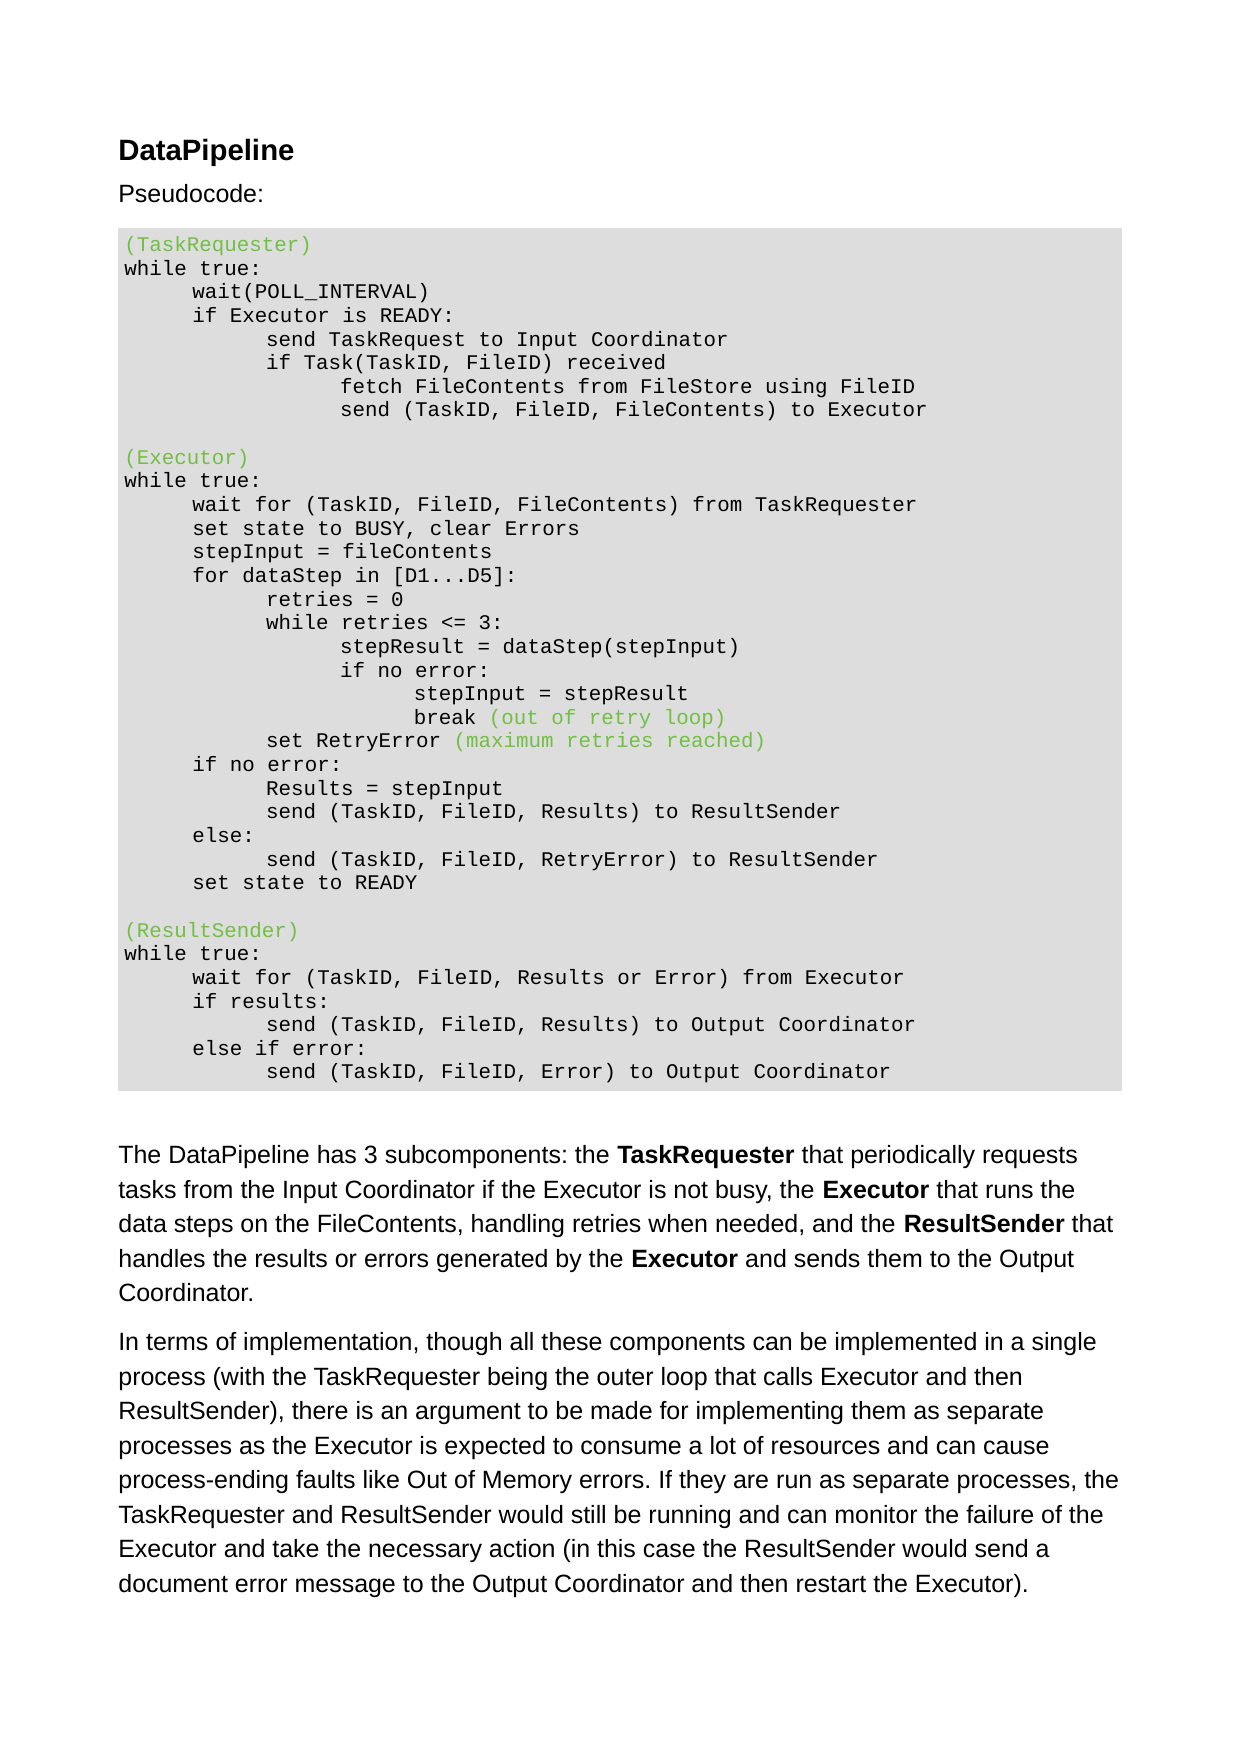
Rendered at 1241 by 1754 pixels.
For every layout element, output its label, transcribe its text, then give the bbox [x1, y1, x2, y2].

text if Executor is READY: [118, 305, 1122, 328]
text set state to READY [118, 872, 1122, 896]
text wait for (TaskID, FileID, Results or Error) from Executor [118, 967, 1122, 991]
text stepInput = fileContents [118, 541, 1122, 565]
text (ResultSender) [118, 920, 1122, 943]
subtitle DataPipeline [118, 133, 1122, 166]
text fetch FileContents from FileStore using FileID [118, 376, 1122, 399]
text while true: [118, 943, 1122, 967]
text send (TaskID, FileID, Error) to Output Coordinator [118, 1062, 1122, 1091]
text if Task(TaskID, FileID) received [118, 352, 1122, 376]
text else: [118, 825, 1122, 849]
text break (out of retry loop) [118, 707, 1122, 731]
text send (TaskID, FileID, Results) to Output Coordinator [118, 1014, 1122, 1038]
text while retries <= 3: [118, 612, 1122, 636]
text if no error: [118, 754, 1122, 778]
text send (TaskID, FileID, RetryError) to ResultSender [118, 849, 1122, 872]
text if no error: [118, 659, 1122, 683]
text wait(POLL_INTERVAL) [118, 281, 1122, 305]
text else if error: [118, 1038, 1122, 1062]
text wait for (TaskID, FileID, FileContents) from TaskRequester [118, 494, 1122, 518]
text send (TaskID, FileID, FileContents) to Executor [118, 399, 1122, 423]
text stepInput = stepResult [118, 683, 1122, 707]
text The DataPipeline has 3 subcomponents: the TaskRequester that periodically requests tasks from the Input Coordinator if the Executor is not busy, the Executor that runs the data steps on the FileContents, handling retries when needed, and the ResultSender that handles the results or errors generated by the Executor and sends them to the Output Coordinator. [118, 1140, 1122, 1307]
text retries = 0 [118, 589, 1122, 612]
text (TaskRequester) [118, 228, 1122, 258]
text while true: [118, 258, 1122, 281]
text if results: [118, 991, 1122, 1014]
text send (TaskID, FileID, Results) to ResultSender [118, 801, 1122, 825]
text set state to BUSY, clear Errors [118, 518, 1122, 541]
text Results = stepInput [118, 778, 1122, 801]
text for dataStep in [D1...D5]: [118, 565, 1122, 589]
text while true: [118, 470, 1122, 494]
text (Executor) [118, 447, 1122, 470]
text set RetryError (maximum retries reached) [118, 731, 1122, 754]
text send TaskRequest to Input Coordinator [118, 328, 1122, 352]
text stepResult = dataStep(stepInput) [118, 636, 1122, 659]
text In terms of implementation, though all these components can be implemented in a single process (with the TaskRequester being the outer loop that calls Executor and then ResultSender), there is an argument to be made for implementing them as separate processes as the Executor is expected to consume a lot of resources and can cause process-ending faults like Out of Memory errors. If they are run as separate processes, the TaskRequester and ResultSender would still be running and can monitor the failure of the Executor and take the necessary action (in this case the ResultSender would send a document error message to the Output Coordinator and then restart the Executor). [118, 1327, 1122, 1597]
text Pseudocode: [118, 179, 1122, 208]
